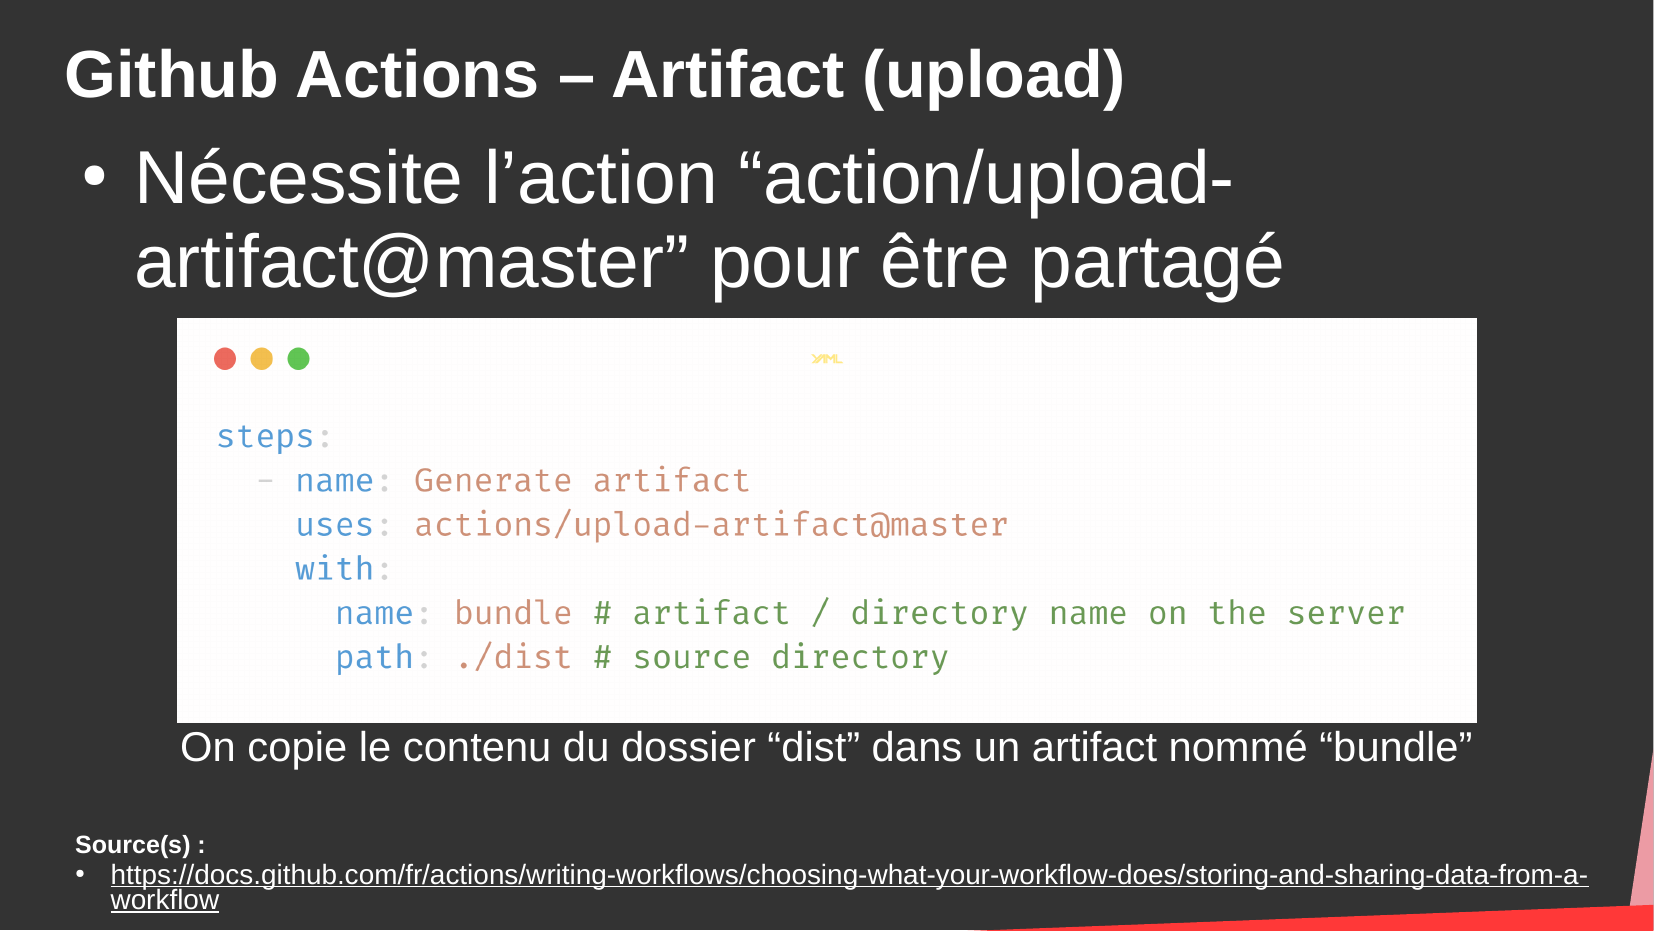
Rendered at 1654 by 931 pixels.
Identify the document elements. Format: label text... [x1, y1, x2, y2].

text_box [967, 744, 1654, 931]
text_box On copie le contenu du dossier “dist” dans un artifact nommé “bundle” [165, 716, 1512, 792]
list Nécessite l’action “action/upload-artifact@master” pour être partagé [63, 135, 1542, 308]
text_box Source(s) : https://docs.github.com/fr/actions/writing-workflows/choosing-what-your-workflow-does/storing-and-sharing-data-from-a-workflow [60, 791, 1607, 898]
title Github Actions – Artifact (upload) [64, 37, 1471, 113]
picture [177, 318, 1477, 723]
